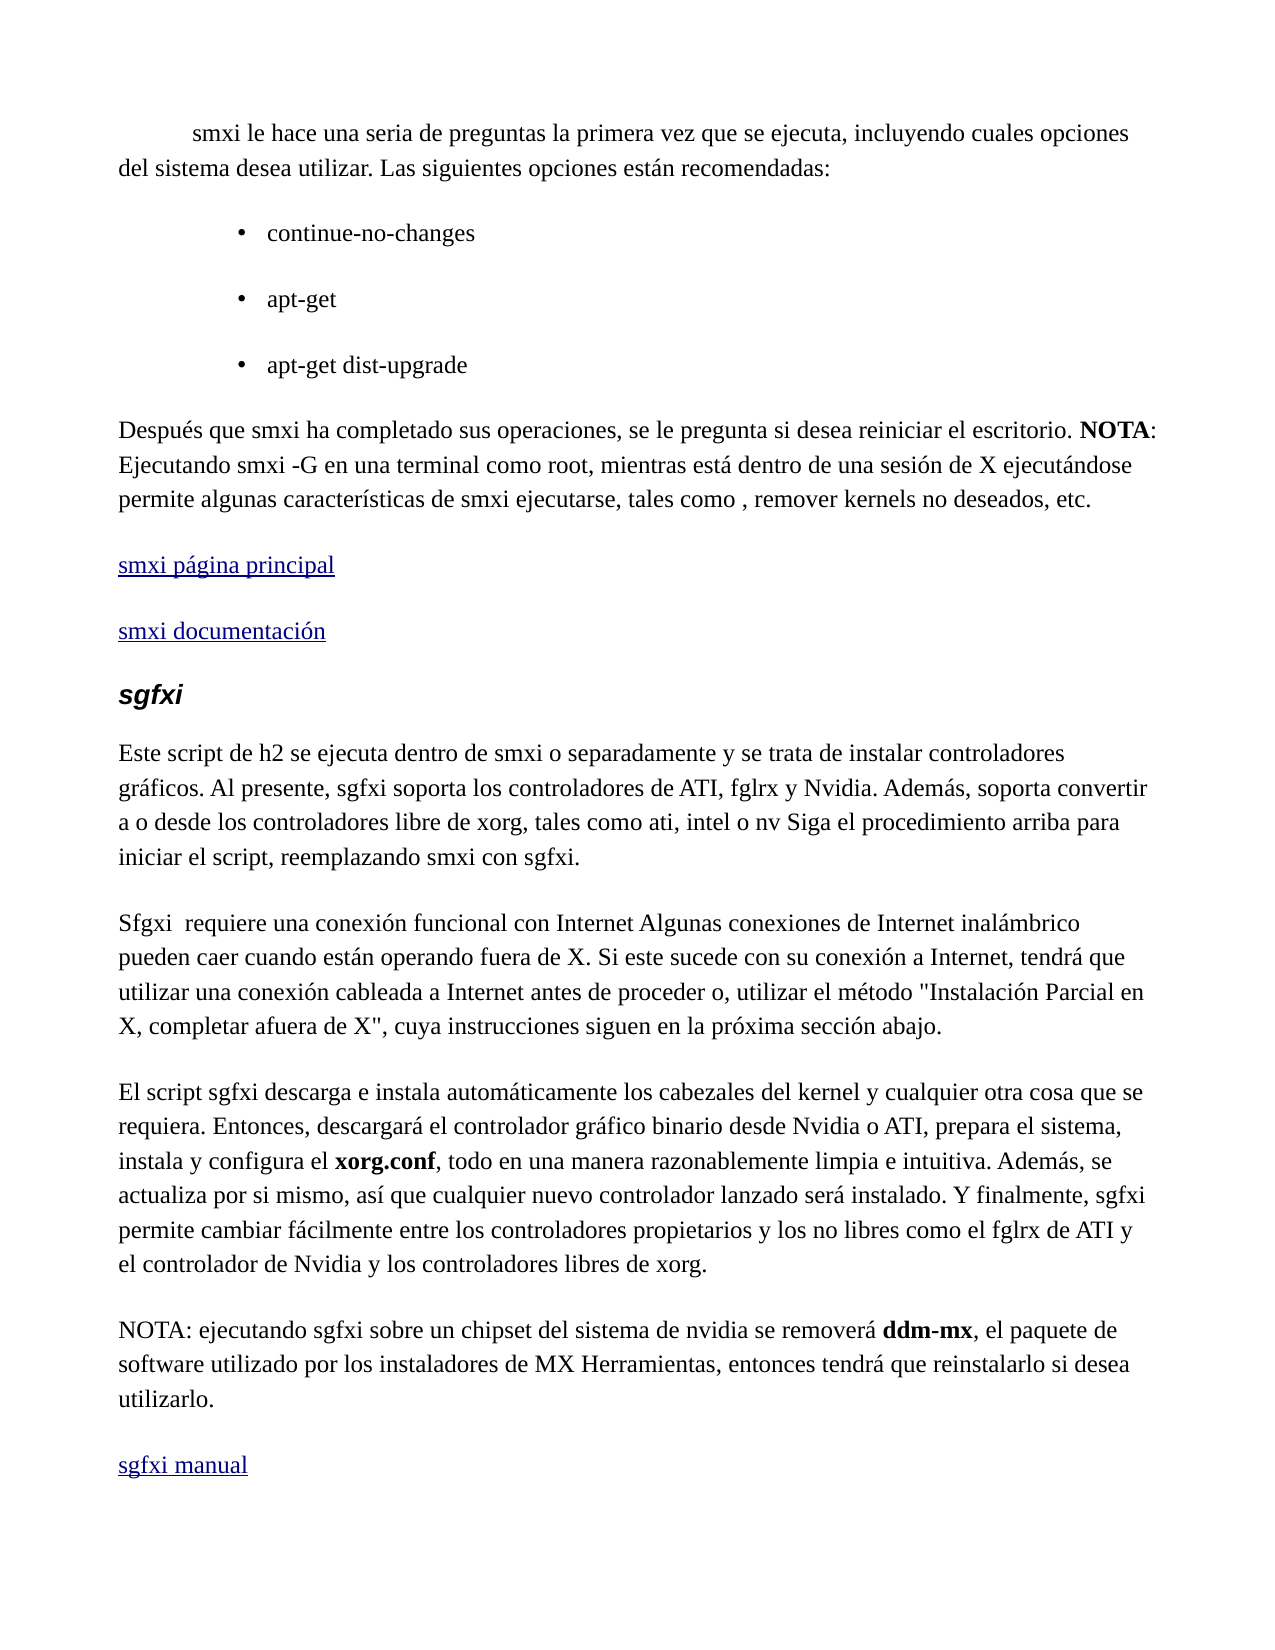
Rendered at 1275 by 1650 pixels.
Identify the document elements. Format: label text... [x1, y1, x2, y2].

list apt-get [237, 284, 1157, 313]
text smxi le hace una seria de preguntas la primera vez que se ejecuta, incluyendo cuales opciones del sistema desea utilizar. Las siguientes opciones están recomendadas: [118, 118, 1157, 181]
list apt-get dist-upgrade [237, 350, 1157, 378]
text Después que smxi ha completado sus operaciones, se le pregunta si desea reiniciar el escritorio. NOTA: Ejecutando smxi -G en una terminal como root, mientras está dentro de una sesión de X ejecutándose permite algunas características de smxi ejecutarse, tales como , remover kernels no deseados, etc. [118, 416, 1157, 513]
text El script sgfxi descarga e instala automáticamente los cabezales del kernel y cualquier otra cosa que se requiera. Entonces, descargará el controlador gráfico binario desde Nvidia o ATI, prepara el sistema, instala y configura el xorg.conf, todo en una manera razonablemente limpia e intuitiva. Además, se actualiza por si mismo, así que cualquier nuevo controlador lanzado será instalado. Y finalmente, sgfxi permite cambiar fácilmente entre los controladores propietarios y los no libres como el fglrx de ATI y el controlador de Nvidia y los controladores libres de xorg. [118, 1077, 1157, 1278]
text sgfxi manual [118, 1450, 1157, 1478]
text Este script de h2 se ejecuta dentro de smxi o separadamente y se trata de instalar controladores gráficos. Al presente, sgfxi soporta los controladores de ATI, fglrx y Nvidia. Además, soporta convertir a o desde los controladores libre de xorg, tales como ati, intel o nv Siga el procedimiento arriba para iniciar el script, reemplazando smxi con sgfxi. [118, 738, 1157, 871]
text Sfgxi requiere una conexión funcional con Internet Algunas conexiones de Internet inalámbrico pueden caer cuando están operando fuera de X. Si este sucede con su conexión a Internet, tendrá que utilizar una conexión cableada a Internet antes de proceder o, utilizar el método "Instalación Parcial en X, completar afuera de X", cuya instrucciones siguen en la próxima sección abajo. [118, 908, 1157, 1040]
list continue-no-changes [237, 218, 1157, 247]
text smxi página principal [118, 550, 1157, 579]
subtitle sgfxi [118, 678, 1157, 710]
text smxi documentación [118, 616, 1157, 645]
text NOTA: ejecutando sgfxi sobre un chipset del sistema de nvidia se removerá ddm-mx, el paquete de software utilizado por los instaladores de MX Herramientas, entonces tendrá que reinstalarlo si desea utilizarlo. [118, 1315, 1157, 1413]
